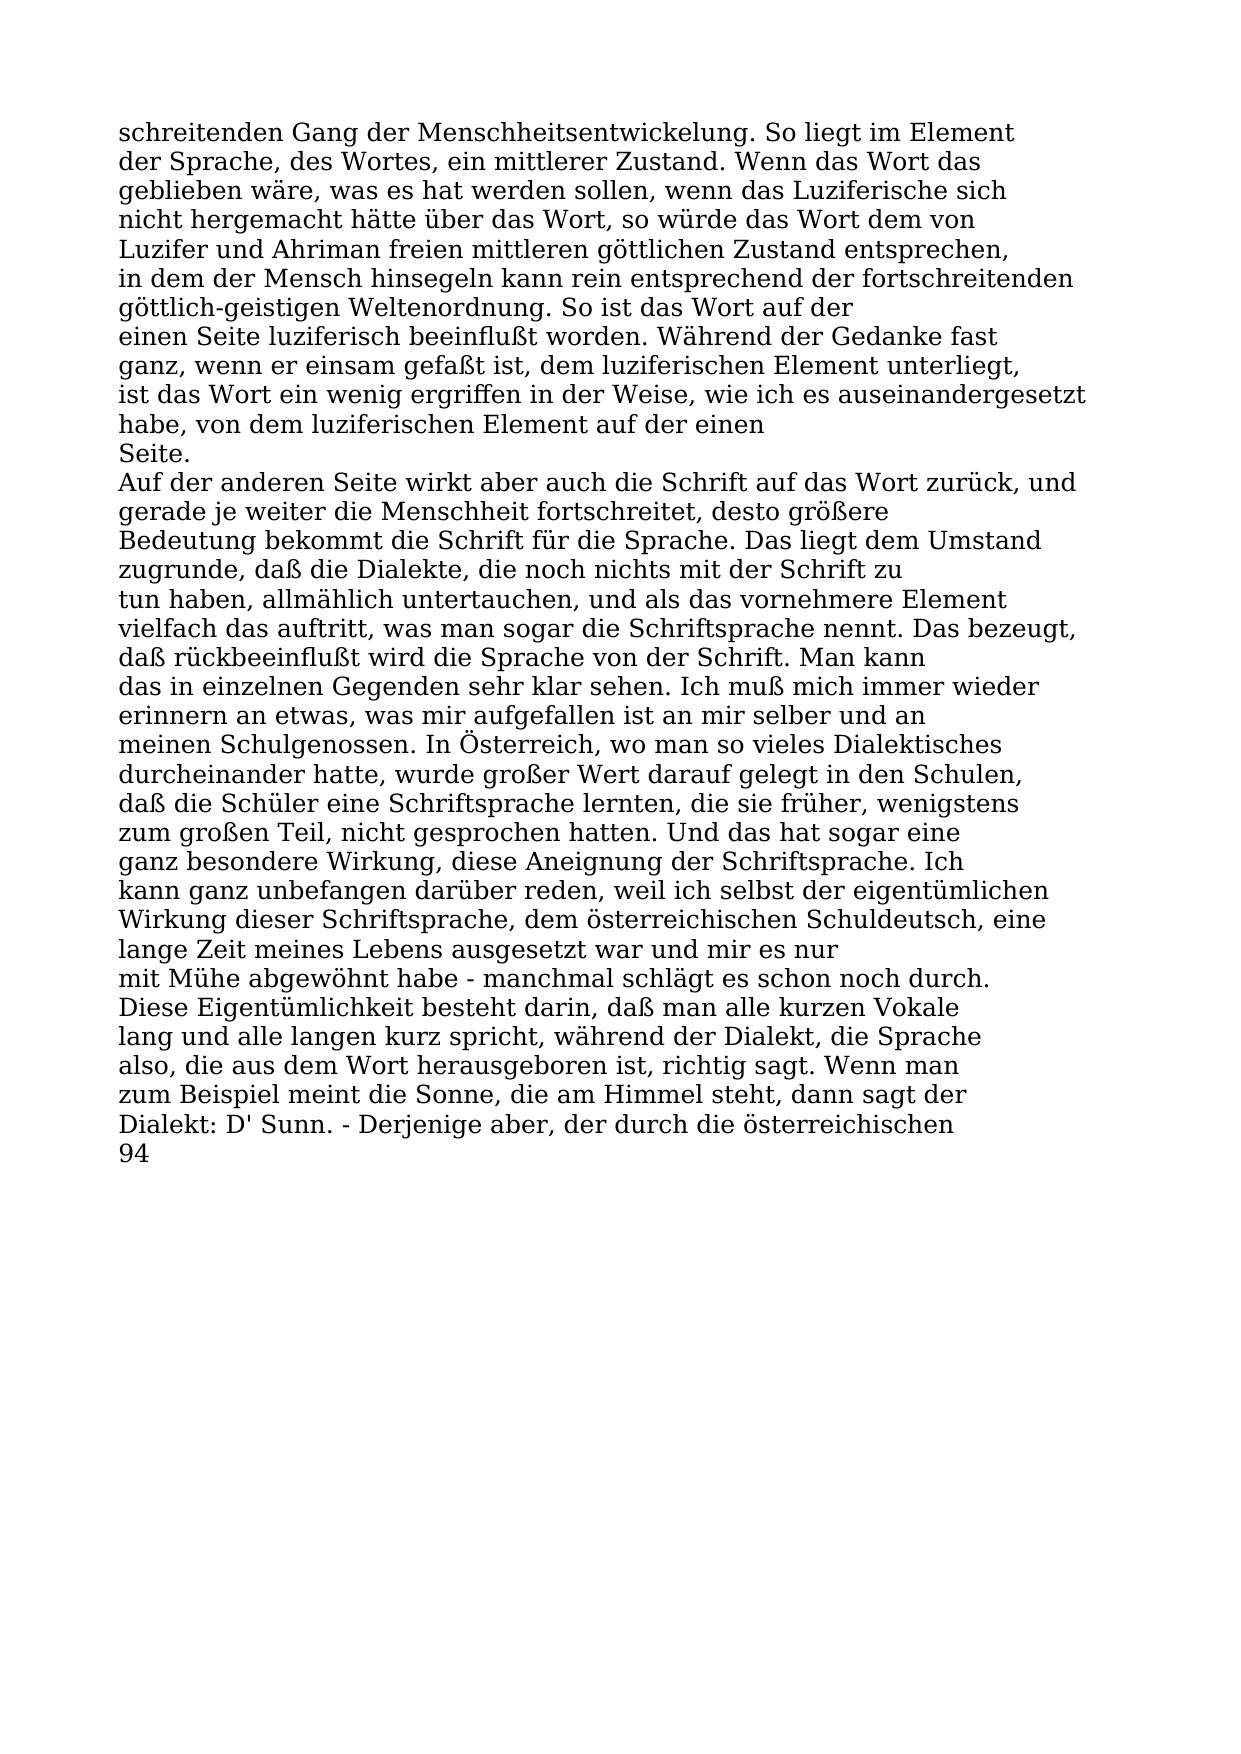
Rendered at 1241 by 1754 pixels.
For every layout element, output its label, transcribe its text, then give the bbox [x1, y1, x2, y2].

text 94 [118, 1139, 1122, 1168]
text der Sprache, des Wortes, ein mittlerer Zustand. Wenn das Wort das [118, 147, 1122, 176]
text Bedeutung bekommt die Schrift für die Sprache. Das liegt dem Umstand zugrunde, daß die Dialekte, die noch nichts mit der Schrift zu [118, 526, 1122, 585]
text ist das Wort ein wenig ergriffen in der Weise, wie ich es auseinandergesetzt habe, von dem luziferischen Element auf der einen [118, 381, 1122, 439]
text ganz, wenn er einsam gefaßt ist, dem luziferischen Element unterliegt, [118, 351, 1122, 381]
text Seite. [118, 439, 1122, 468]
text mit Mühe abgewöhnt habe - manchmal schlägt es schon noch durch. [118, 964, 1122, 993]
text zum Beispiel meint die Sonne, die am Himmel steht, dann sagt der [118, 1081, 1122, 1110]
text daß die Schüler eine Schriftsprache lernten, die sie früher, wenigstens [118, 789, 1122, 818]
text Dialekt: D' Sunn. - Derjenige aber, der durch die österreichischen [118, 1110, 1122, 1139]
text Auf der anderen Seite wirkt aber auch die Schrift auf das Wort zurück, und gerade je weiter die Menschheit fortschreitet, desto größere [118, 468, 1122, 526]
text durcheinander hatte, wurde großer Wert darauf gelegt in den Schulen, [118, 760, 1122, 789]
text meinen Schulgenossen. In Österreich, wo man so vieles Dialektisches [118, 731, 1122, 760]
text tun haben, allmählich untertauchen, und als das vornehmere Element [118, 585, 1122, 614]
text kann ganz unbefangen darüber reden, weil ich selbst der eigentümlichen Wirkung dieser Schriftsprache, dem österreichischen Schuldeutsch, eine lange Zeit meines Lebens ausgesetzt war und mir es nur [118, 876, 1122, 964]
text schreitenden Gang der Menschheitsentwickelung. So liegt im Element [118, 118, 1122, 147]
text also, die aus dem Wort herausgeboren ist, richtig sagt. Wenn man [118, 1051, 1122, 1081]
text in dem der Mensch hinsegeln kann rein entsprechend der fortschreitenden göttlich-geistigen Weltenordnung. So ist das Wort auf der [118, 264, 1122, 322]
text zum großen Teil, nicht gesprochen hatten. Und das hat sogar eine [118, 818, 1122, 847]
text nicht hergemacht hätte über das Wort, so würde das Wort dem von [118, 206, 1122, 235]
text geblieben wäre, was es hat werden sollen, wenn das Luziferische sich [118, 176, 1122, 206]
text Diese Eigentümlichkeit besteht darin, daß man alle kurzen Vokale [118, 993, 1122, 1022]
text Luzifer und Ahriman freien mittleren göttlichen Zustand entsprechen, [118, 235, 1122, 264]
text ganz besondere Wirkung, diese Aneignung der Schriftsprache. Ich [118, 847, 1122, 876]
text das in einzelnen Gegenden sehr klar sehen. Ich muß mich immer wieder erinnern an etwas, was mir aufgefallen ist an mir selber und an [118, 672, 1122, 731]
text lang und alle langen kurz spricht, während der Dialekt, die Sprache [118, 1022, 1122, 1051]
text vielfach das auftritt, was man sogar die Schriftsprache nennt. Das bezeugt, daß rückbeeinflußt wird die Sprache von der Schrift. Man kann [118, 614, 1122, 672]
text einen Seite luziferisch beeinflußt worden. Während der Gedanke fast [118, 322, 1122, 351]
